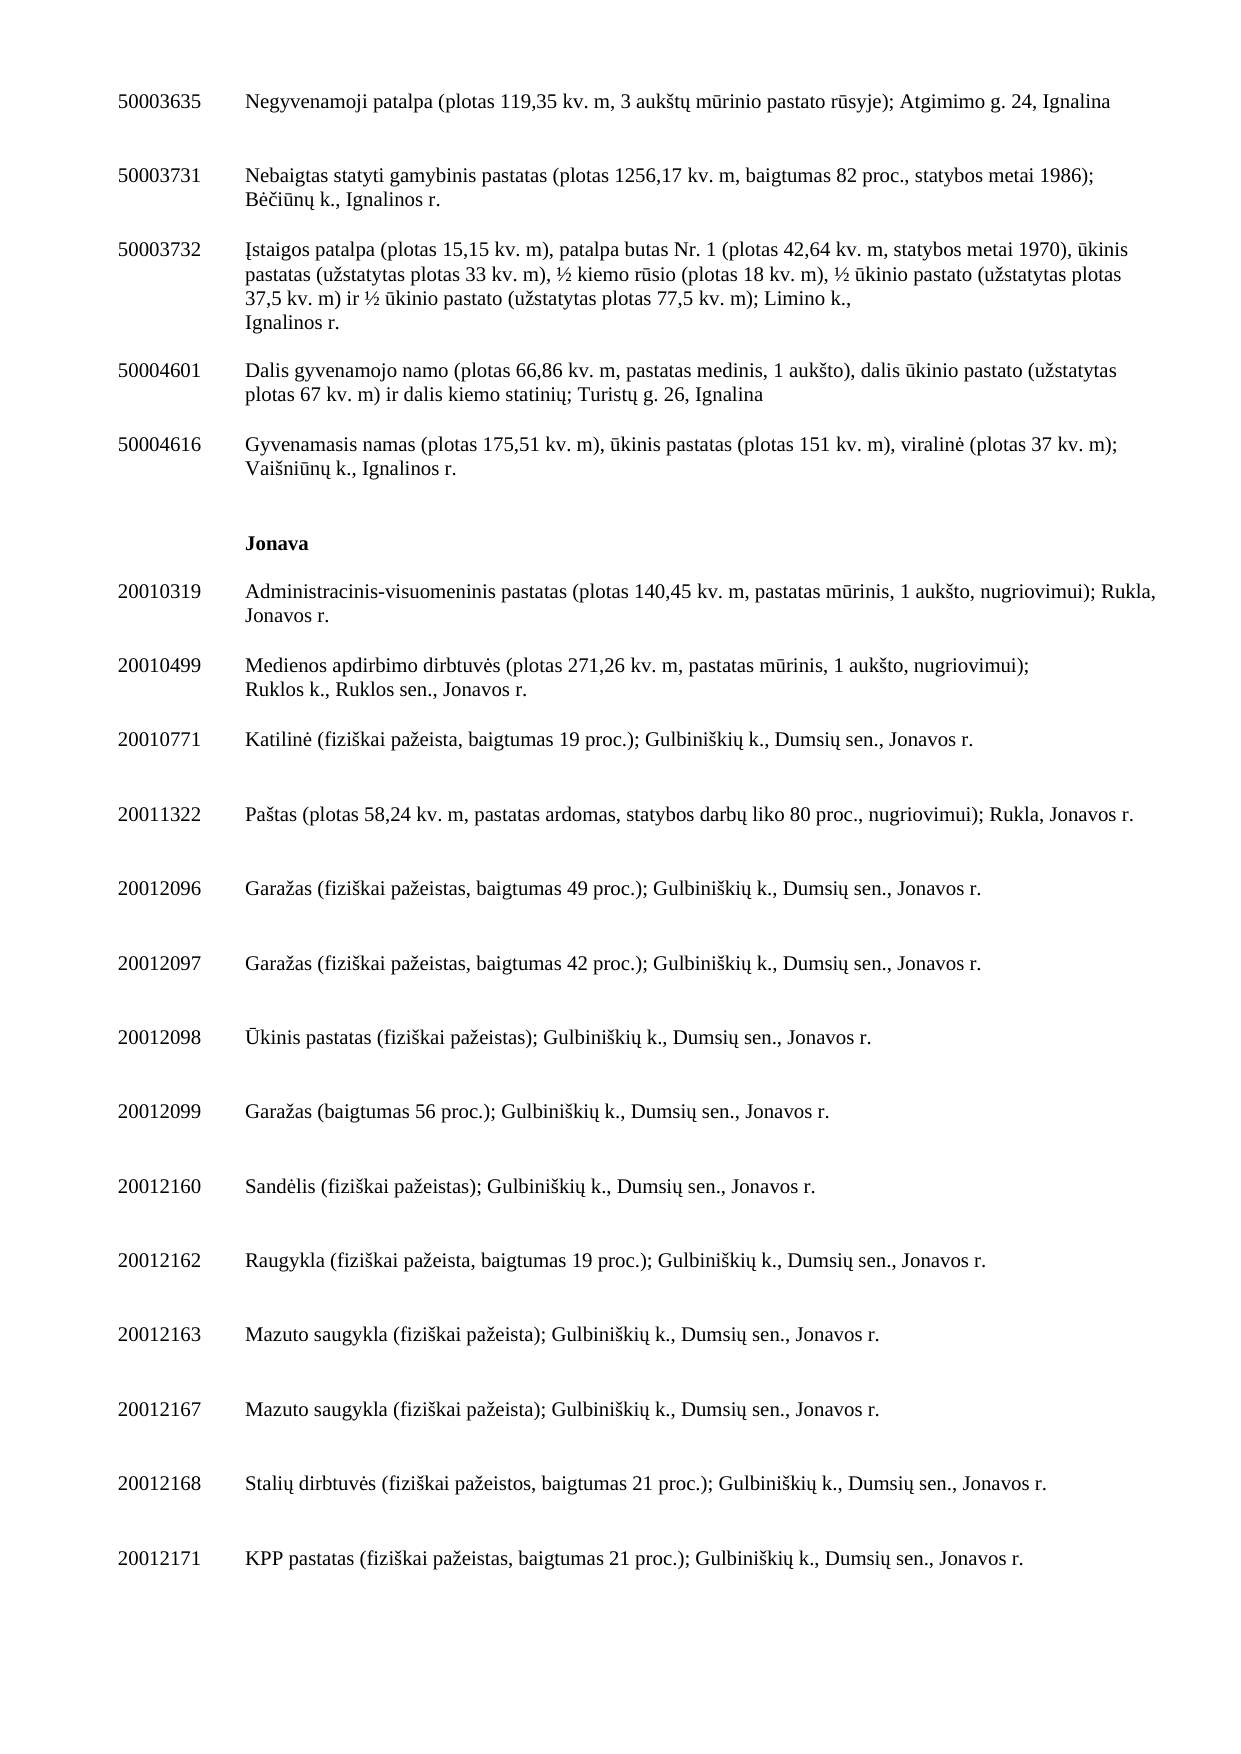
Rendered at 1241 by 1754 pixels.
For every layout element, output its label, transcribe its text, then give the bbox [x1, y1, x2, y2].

table_cell [101, 629, 1198, 653]
table_cell Raugykla (fiziškai pažeista, baigtumas 19 proc.); Gulbiniškių k., Dumsių sen., Jonavos r. [234, 1248, 1174, 1298]
table_cell Dalis gyvenamojo namo (plotas 66,86 kv. m, pastatas medinis, 1 aukšto), dalis ūkinio pastato (užstatytas plotas 67 kv. m) ir dalis kiemo statinių; Turistų g. 26, Ignalina [234, 358, 1174, 408]
table_cell [1179, 579, 1184, 629]
table_cell 20012098 [101, 1025, 234, 1075]
table_cell [1184, 1248, 1189, 1298]
table_cell [1184, 1025, 1189, 1075]
table_cell 20012099 [101, 1099, 234, 1149]
table_cell [1184, 1397, 1189, 1447]
table_cell Mazuto saugykla (fiziškai pažeista); Gulbiniškių k., Dumsių sen., Jonavos r. [234, 1397, 1174, 1447]
table_cell 20012167 [101, 1397, 234, 1447]
table_cell [1179, 1471, 1184, 1521]
table_cell [1175, 1323, 1179, 1373]
table_cell [101, 483, 1198, 506]
table_cell [1189, 1099, 1193, 1149]
table_cell [101, 1373, 1198, 1397]
table_cell [1179, 1174, 1184, 1224]
table_cell [1193, 1174, 1198, 1224]
table_cell [1179, 876, 1184, 926]
table_cell Medienos apdirbimo dirbtuvės (plotas 271,26 kv. m, pastatas mūrinis, 1 aukšto, nugriovimui); Ruklos k., Ruklos sen., Jonavos r. [234, 653, 1174, 703]
table_cell [1184, 1323, 1189, 1373]
table_cell [1179, 1323, 1184, 1373]
table_cell Garažas (fiziškai pažeistas, baigtumas 42 proc.); Gulbiniškių k., Dumsių sen., Jonavos r. [234, 951, 1174, 1001]
table_cell [1189, 802, 1193, 852]
table_cell 20012162 [101, 1248, 234, 1298]
table_cell [1193, 432, 1198, 482]
table_cell 20010319 [101, 579, 234, 629]
table_cell 20012168 [101, 1471, 234, 1521]
table_cell [1193, 1546, 1198, 1596]
table_cell Sandėlis (fiziškai pažeistas); Gulbiniškių k., Dumsių sen., Jonavos r. [234, 1174, 1174, 1224]
table_cell 50003635 [101, 89, 234, 139]
table_cell [1193, 951, 1198, 1001]
table_cell 20010771 [101, 728, 234, 778]
table_cell [1189, 951, 1193, 1001]
table_cell [101, 778, 1198, 802]
table_cell [101, 213, 1198, 237]
table_cell [1184, 432, 1189, 482]
table_cell [1193, 238, 1198, 334]
table_cell 20012163 [101, 1323, 234, 1373]
table_cell [101, 408, 1198, 432]
table_cell [1184, 653, 1189, 703]
table_cell [101, 1596, 1198, 1620]
table_cell Paštas (plotas 58,24 kv. m, pastatas ardomas, statybos darbų liko 80 proc., nugriovimui); Rukla, Jonavos r. [234, 802, 1174, 852]
table_cell Mazuto saugykla (fiziškai pažeista); Gulbiniškių k., Dumsių sen., Jonavos r. [234, 1323, 1174, 1373]
table_cell [1179, 1397, 1184, 1447]
table_cell [1179, 728, 1184, 778]
table_cell [1179, 89, 1184, 139]
table_cell [1184, 1174, 1189, 1224]
table_cell [101, 1521, 1198, 1546]
table_cell [1184, 238, 1189, 334]
table_cell [1175, 432, 1179, 482]
table_cell [101, 852, 1198, 876]
table_cell Jonava [234, 531, 1198, 554]
table_cell Garažas (fiziškai pažeistas, baigtumas 49 proc.); Gulbiniškių k., Dumsių sen., Jonavos r. [234, 876, 1174, 926]
table_cell [1175, 1471, 1179, 1521]
table_cell [1189, 1248, 1193, 1298]
table_cell [101, 506, 1198, 531]
table_cell [101, 531, 234, 554]
table_cell 20012097 [101, 951, 234, 1001]
table_cell [1189, 358, 1193, 408]
table_cell [1184, 89, 1189, 139]
table_cell Negyvenamoji patalpa (plotas 119,35 kv. m, 3 aukštų mūrinio pastato rūsyje); Atgimimo g. 24, Ignalina [234, 89, 1174, 139]
table_cell [1193, 358, 1198, 408]
table_cell [101, 1150, 1198, 1174]
table_cell [1184, 876, 1189, 926]
table_cell [1184, 163, 1189, 213]
table_cell [1179, 1546, 1184, 1596]
table_cell [1193, 1323, 1198, 1373]
table_cell 50003731 [101, 163, 234, 213]
table_cell [1175, 358, 1179, 408]
table_cell 50004601 [101, 358, 234, 408]
table_cell [1189, 728, 1193, 778]
table_cell Ūkinis pastatas (fiziškai pažeistas); Gulbiniškių k., Dumsių sen., Jonavos r. [234, 1025, 1174, 1075]
table_cell [1175, 1546, 1179, 1596]
table_cell [1189, 238, 1193, 334]
table_cell [101, 926, 1198, 951]
table_cell Administracinis-visuomeninis pastatas (plotas 140,45 kv. m, pastatas mūrinis, 1 aukšto, nugriovimui); Rukla, Jonavos r. [234, 579, 1174, 629]
table_cell Gyvenamasis namas (plotas 175,51 kv. m), ūkinis pastatas (plotas 151 kv. m), viralinė (plotas 37 kv. m); Vaišniūnų k., Ignalinos r. [234, 432, 1174, 482]
table_cell [1179, 358, 1184, 408]
table_cell [1179, 1099, 1184, 1149]
table_cell [1175, 1397, 1179, 1447]
table_cell [1189, 653, 1193, 703]
table_cell 20010499 [101, 653, 234, 703]
table_cell 20012171 [101, 1546, 234, 1596]
table_cell Nebaigtas statyti gamybinis pastatas (plotas 1256,17 kv. m, baigtumas 82 proc., statybos metai 1986); Bėčiūnų k., Ignalinos r. [234, 163, 1174, 213]
table_cell [1175, 1025, 1179, 1075]
table_cell [1189, 432, 1193, 482]
table_cell [101, 1224, 1198, 1248]
table_cell 20012096 [101, 876, 234, 926]
table_cell [1179, 163, 1184, 213]
table_cell [1175, 728, 1179, 778]
table_cell [1189, 1323, 1193, 1373]
table_cell [101, 1447, 1198, 1471]
table_cell [1189, 1397, 1193, 1447]
table_cell [1184, 358, 1189, 408]
table_cell [1184, 1546, 1189, 1596]
table_cell [1189, 1025, 1193, 1075]
table_cell [1193, 579, 1198, 629]
table_cell [101, 703, 1198, 727]
table_cell [1193, 1025, 1198, 1075]
table_cell [1193, 1099, 1198, 1149]
table_cell [1184, 951, 1189, 1001]
table_cell [1189, 163, 1193, 213]
table_cell [1179, 1025, 1184, 1075]
table_cell [1193, 728, 1198, 778]
table_cell [1189, 89, 1193, 139]
table_cell [101, 1075, 1198, 1099]
table_cell [1189, 1546, 1193, 1596]
table_cell [1179, 802, 1184, 852]
table_cell [1184, 1471, 1189, 1521]
table_cell [1184, 728, 1189, 778]
table_cell [1175, 1248, 1179, 1298]
table_cell [101, 334, 1198, 358]
table_cell [1179, 1248, 1184, 1298]
table_cell [1175, 238, 1179, 334]
table_cell 20012160 [101, 1174, 234, 1224]
table_cell [1193, 1471, 1198, 1521]
table_cell [1175, 1099, 1179, 1149]
table_cell [1175, 163, 1179, 213]
table_cell [1179, 951, 1184, 1001]
table_cell 20011322 [101, 802, 234, 852]
table_cell [1193, 876, 1198, 926]
table_cell [1189, 579, 1193, 629]
table_cell [1175, 802, 1179, 852]
table_cell [1184, 1099, 1189, 1149]
table_cell [1189, 1174, 1193, 1224]
table_cell [1193, 89, 1198, 139]
table_cell [1193, 802, 1198, 852]
table_cell [1193, 1397, 1198, 1447]
table_cell [1175, 876, 1179, 926]
table_cell [1175, 951, 1179, 1001]
table_cell [1193, 1248, 1198, 1298]
table_cell [1175, 653, 1179, 703]
table_cell KPP pastatas (fiziškai pažeistas, baigtumas 21 proc.); Gulbiniškių k., Dumsių sen., Jonavos r. [234, 1546, 1174, 1596]
table_cell [1175, 1174, 1179, 1224]
table_cell [1179, 432, 1184, 482]
table_cell [1184, 802, 1189, 852]
table_cell [1179, 238, 1184, 334]
table_cell Katilinė (fiziškai pažeista, baigtumas 19 proc.); Gulbiniškių k., Dumsių sen., Jonavos r. [234, 728, 1174, 778]
table_cell [1184, 579, 1189, 629]
table_cell [1189, 1471, 1193, 1521]
table_cell [1179, 653, 1184, 703]
table_cell [1193, 163, 1198, 213]
table_cell [1175, 89, 1179, 139]
table_cell [101, 555, 1198, 579]
table_cell [101, 139, 1198, 163]
table_cell 50004616 [101, 432, 234, 482]
table_cell [1175, 579, 1179, 629]
table_cell Stalių dirbtuvės (fiziškai pažeistos, baigtumas 21 proc.); Gulbiniškių k., Dumsių sen., Jonavos r. [234, 1471, 1174, 1521]
table_cell [101, 1001, 1198, 1025]
table_cell Įstaigos patalpa (plotas 15,15 kv. m), patalpa butas Nr. 1 (plotas 42,64 kv. m, statybos metai 1970), ūkinis pastatas (užstatytas plotas 33 kv. m), ½ kiemo rūsio (plotas 18 kv. m), ½ ūkinio pastato (užstatytas plotas 37,5 kv. m) ir ½ ūkinio pastato (užstatytas plotas 77,5 kv. m); Limino k., Ignalinos r. [234, 238, 1174, 334]
table_cell [1189, 876, 1193, 926]
table_cell 50003732 [101, 238, 234, 334]
table_cell [101, 1298, 1198, 1322]
table_cell Garažas (baigtumas 56 proc.); Gulbiniškių k., Dumsių sen., Jonavos r. [234, 1099, 1174, 1149]
table_cell [1193, 653, 1198, 703]
